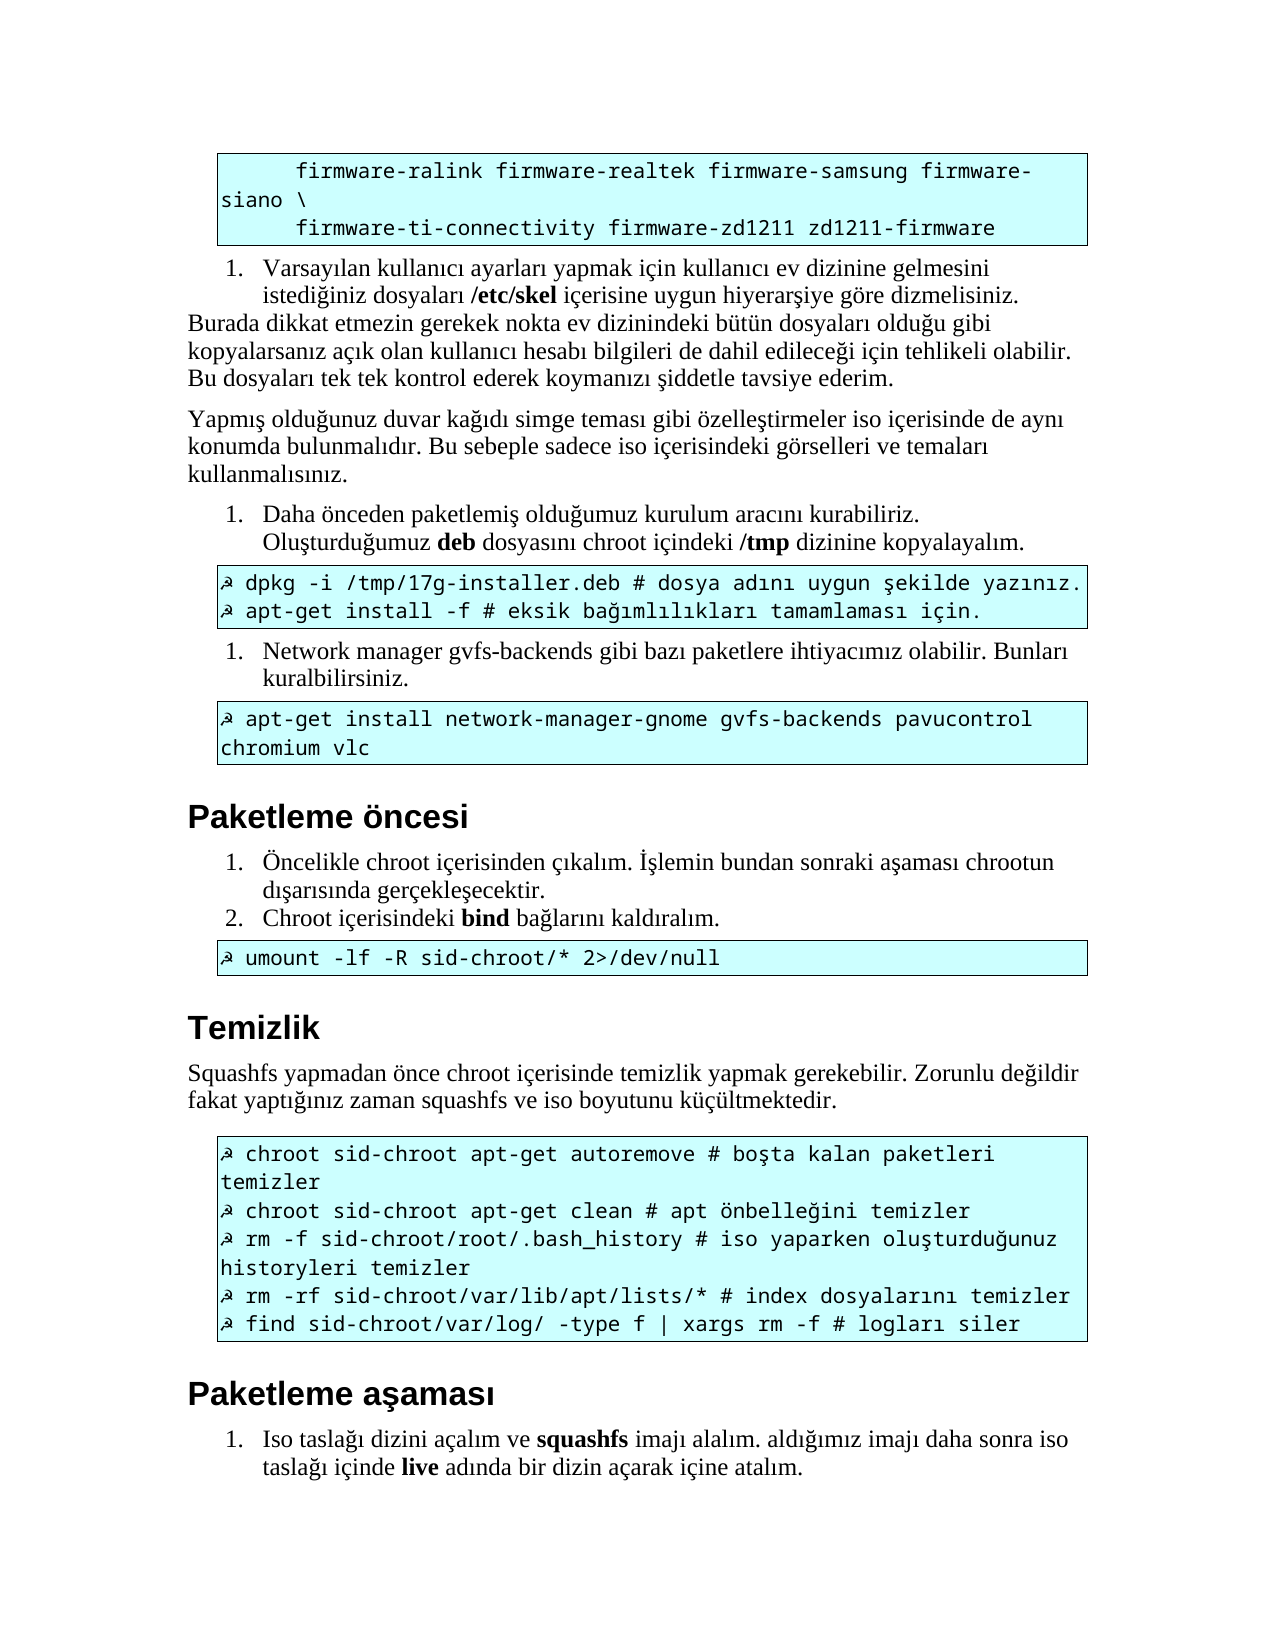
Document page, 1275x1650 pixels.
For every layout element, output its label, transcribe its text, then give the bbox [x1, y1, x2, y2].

list Öncelikle chroot içerisinden çıkalım. İşlemin bundan sonraki aşaması chrootun dışarısında gerçekleşecektir. [225, 848, 1087, 904]
text ☭ umount -lf -R sid-chroot/* 2>/dev/null [218, 941, 1087, 975]
subtitle Paketleme aşaması [187, 1375, 1087, 1413]
list Varsayılan kullanıcı ayarları yapmak için kullanıcı ev dizinine gelmesini istediğiniz dosyaları /etc/skel içerisine uygun hiyerarşiye göre dizmelisiniz. [225, 254, 1087, 309]
text ☭ apt-get install network-manager-gnome gvfs-backends pavucontrol chromium vlc [218, 702, 1087, 764]
subtitle Paketleme öncesi [187, 798, 1087, 836]
text Yapmış olduğunuz duvar kağıdı simge teması gibi özelleştirmeler iso içerisinde de aynı konumda bulunmalıdır. Bu sebeple sadece iso içerisindeki görselleri ve temaları kullanmalısınız. [187, 405, 1087, 488]
text Burada dikkat etmezin gerekek nokta ev dizinindeki bütün dosyaları olduğu gibi kopyalarsanız açık olan kullanıcı hesabı bilgileri de dahil edileceği için tehlikeli olabilir. Bu dosyaları tek tek kontrol ederek koymanızı şiddetle tavsiye ederim. [187, 309, 1087, 392]
list Iso taslağı dizini açalım ve squashfs imajı alalım. aldığımız imajı daha sonra iso taslağı içinde live adında bir dizin açarak içine atalım. [225, 1425, 1087, 1481]
list Network manager gvfs-backends gibi bazı paketlere ihtiyacımız olabilir. Bunları kuralbilirsiniz. [225, 637, 1087, 692]
subtitle Temizlik [187, 1009, 1087, 1046]
text ☭ dpkg -i /tmp/17g-installer.deb # dosya adını uygun şekilde yazınız. ☭ apt-get install -f # eksik bağımlılıkları tamamlaması için. [218, 566, 1087, 628]
list Chroot içerisindeki bind bağlarını kaldıralım. [225, 904, 1087, 931]
text ☭ chroot sid-chroot apt-get autoremove # boşta kalan paketleri temizler ☭ chroot sid-chroot apt-get clean # apt önbelleğini temizler ☭ rm -f sid-chroot/root/.bash_history # iso yaparken oluşturduğunuz historyleri temizler ☭ rm -rf sid-chroot/var/lib/apt/lists/* # index dosyalarını temizler ☭ find sid-chroot/var/log/ -type f | xargs rm -f # logları siler [218, 1137, 1087, 1341]
list Daha önceden paketlemiş olduğumuz kurulum aracını kurabiliriz. Oluşturduğumuz deb dosyasını chroot içindeki /tmp dizinine kopyalayalım. [225, 500, 1087, 556]
text firmware-ralink firmware-realtek firmware-samsung firmware-siano \ firmware-ti-connectivity firmware-zd1211 zd1211-firmware [218, 154, 1087, 245]
text Squashfs yapmadan önce chroot içerisinde temizlik yapmak gerekebilir. Zorunlu değildir fakat yaptığınız zaman squashfs ve iso boyutunu küçültmektedir. [187, 1059, 1087, 1114]
